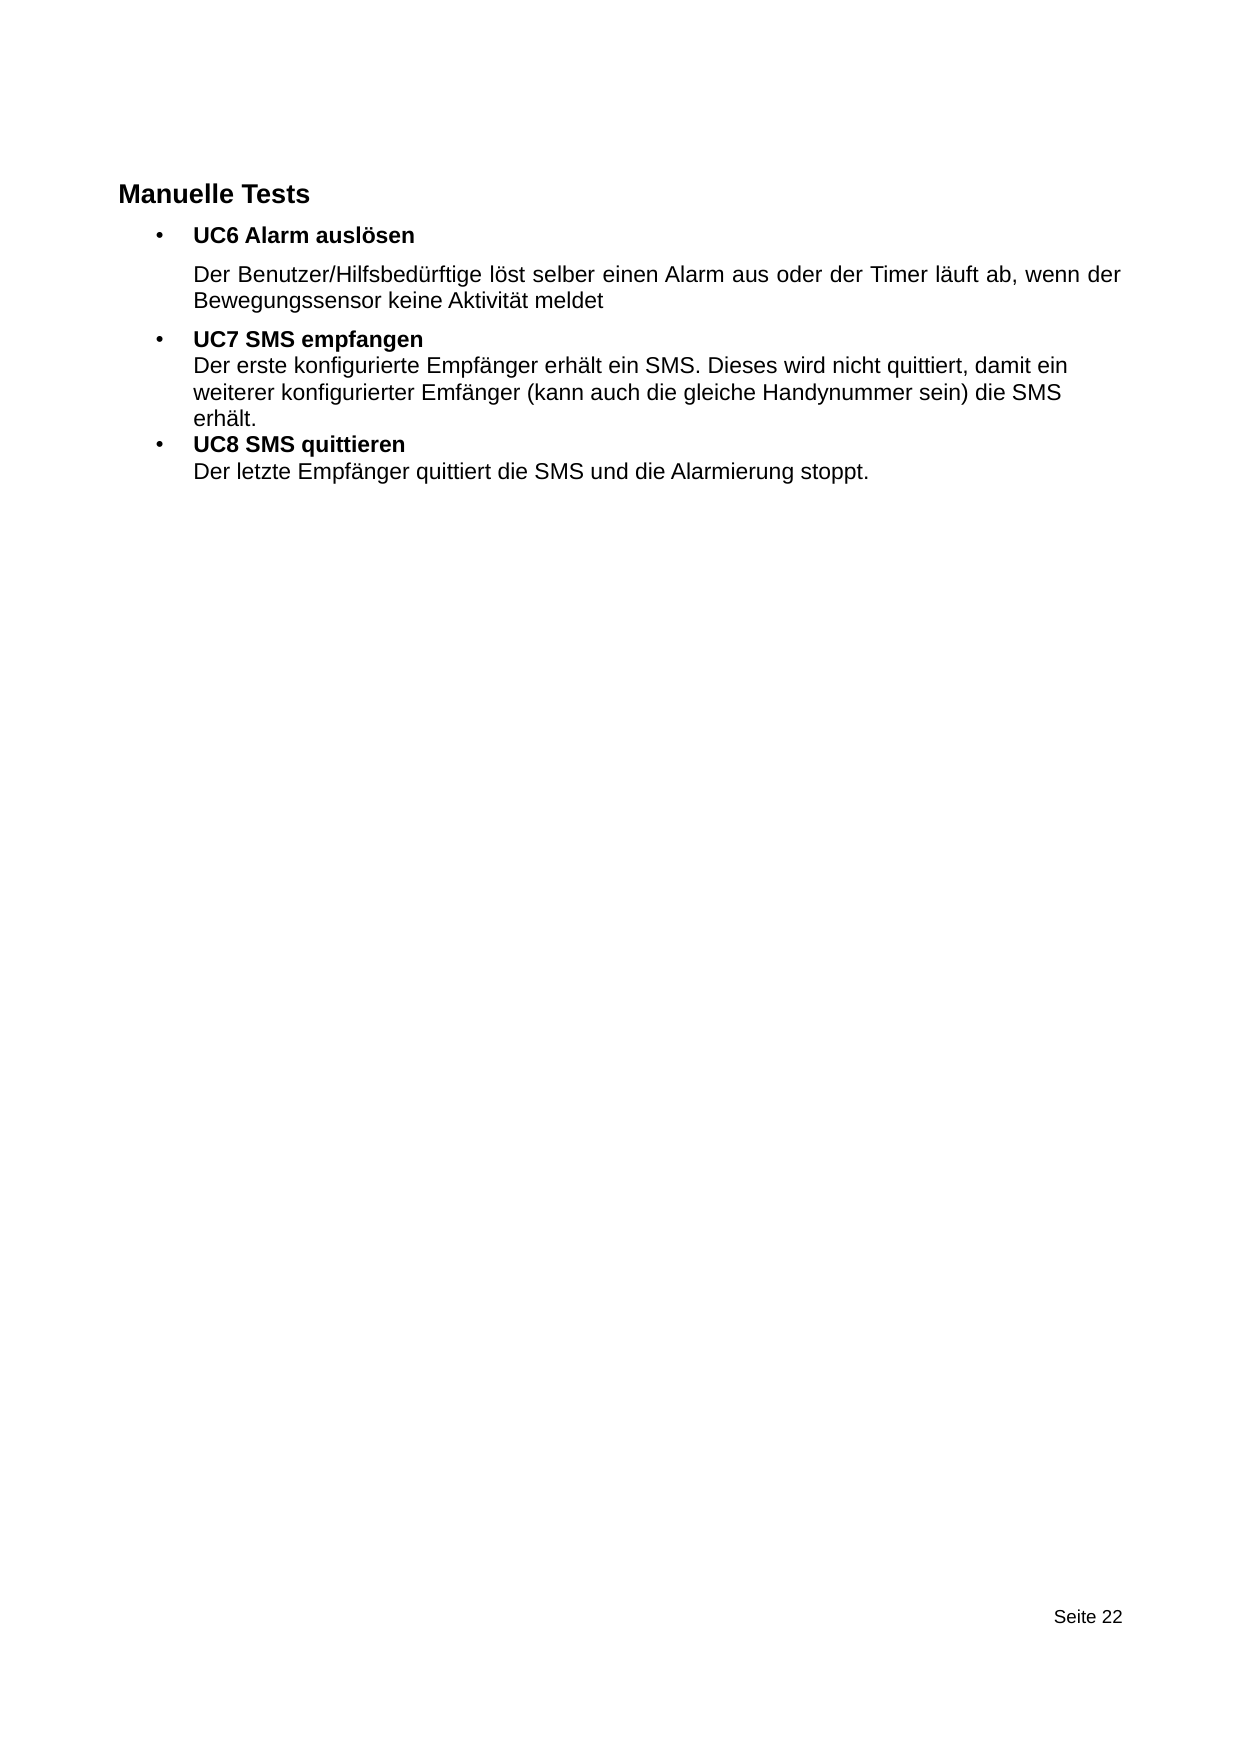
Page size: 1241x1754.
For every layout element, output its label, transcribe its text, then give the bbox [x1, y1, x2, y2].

list UC8 SMS quittieren [156, 431, 1122, 458]
list UC7 SMS empfangen [156, 326, 1122, 352]
list Der Benutzer/Hilfsbedürftige löst selber einen Alarm aus oder der Timer läuft ab, wenn der Bewegungssensor keine Aktivität meldet [156, 261, 1122, 313]
list UC6 Alarm auslösen [156, 222, 1122, 248]
subtitle Manuelle Tests [118, 178, 1122, 209]
list Der letzte Empfänger quittiert die SMS und die Alarmierung stoppt. [156, 458, 1122, 484]
list Der erste konfigurierte Empfänger erhält ein SMS. Dieses wird nicht quittiert, damit ein weiterer konfigurierter Emfänger (kann auch die gleiche Handynummer sein) die SMS erhält. [156, 352, 1122, 431]
